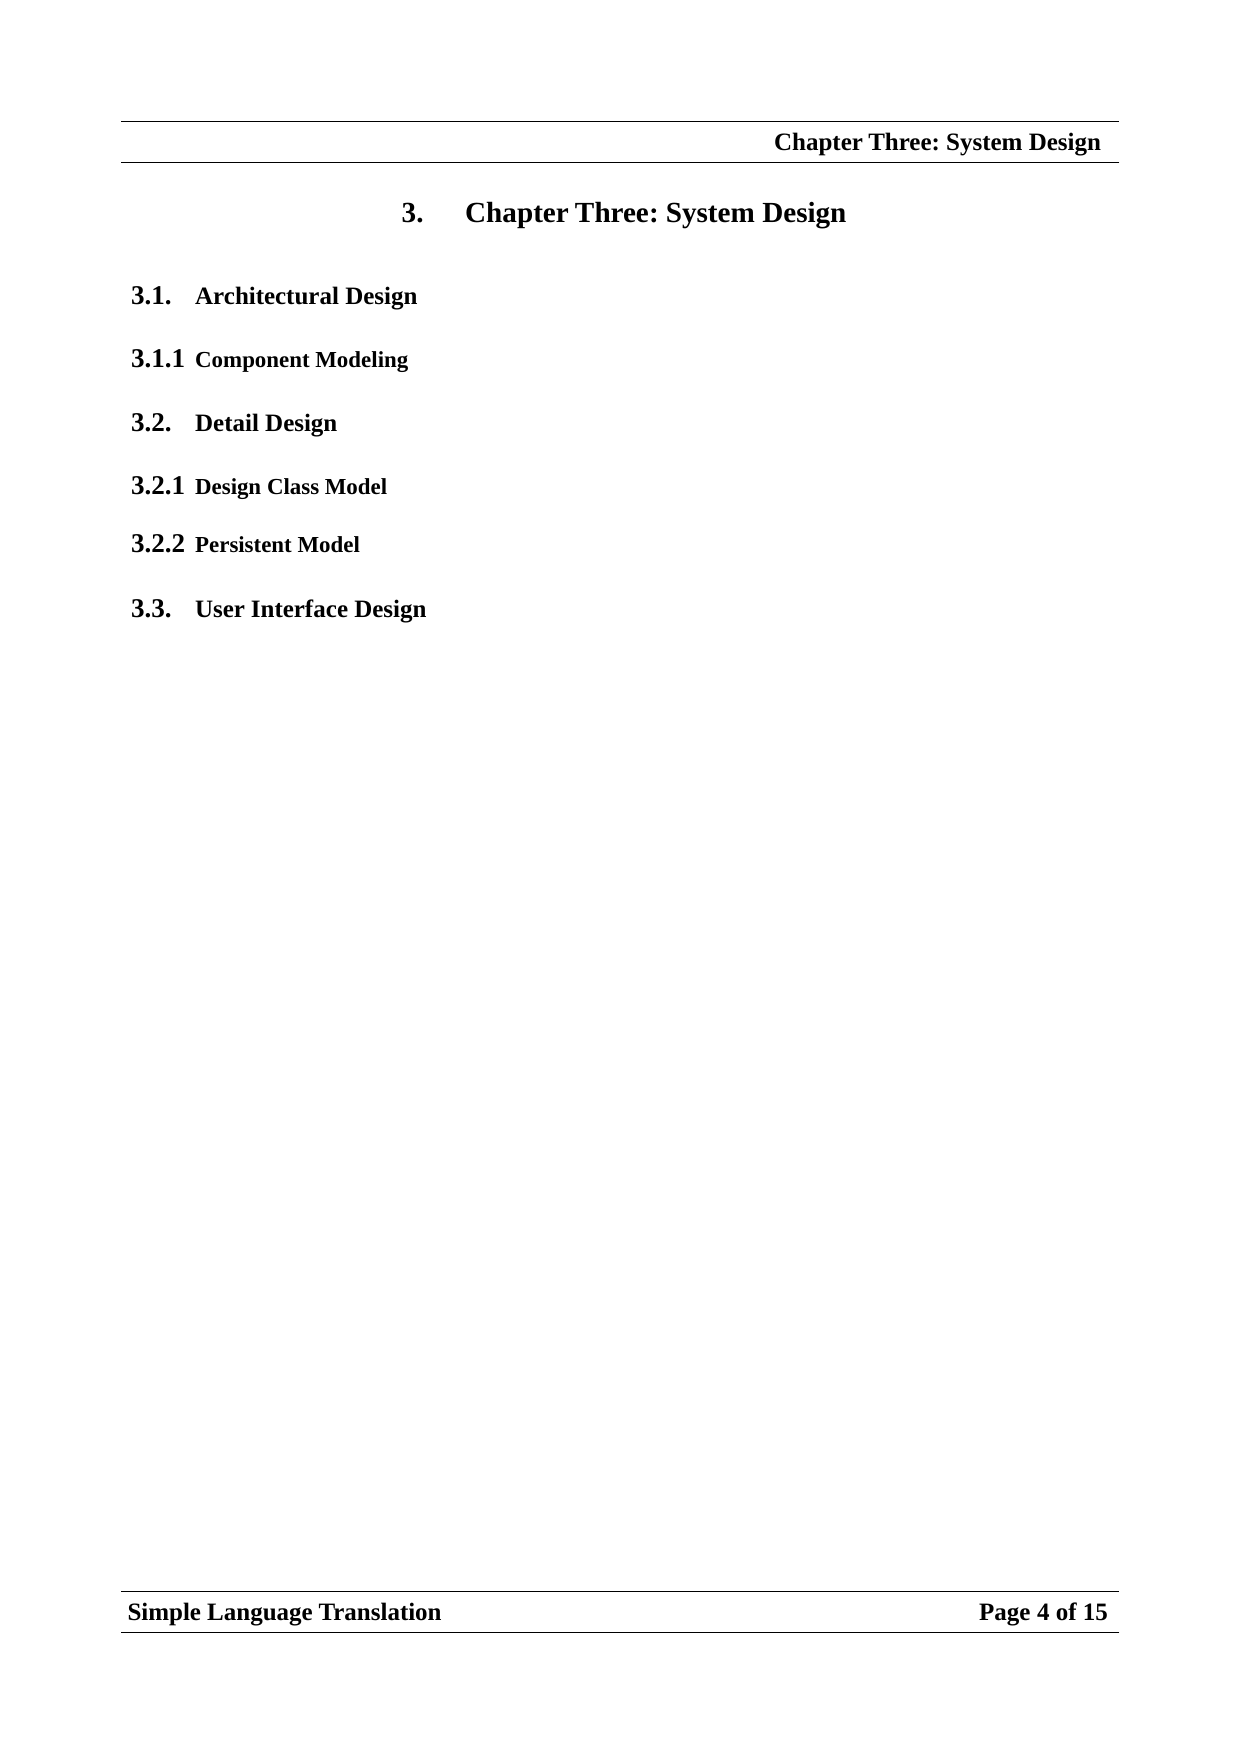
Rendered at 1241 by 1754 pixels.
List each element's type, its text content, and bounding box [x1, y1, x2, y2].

subtitle User Interface Design [121, 589, 1119, 623]
subtitle Design Class Model [121, 466, 1119, 500]
subtitle Chapter Three: System Design [121, 192, 1119, 229]
subtitle Component Modeling [121, 339, 1119, 373]
subtitle Architectural Design [121, 276, 1119, 310]
subtitle Persistent Model [121, 524, 1119, 558]
subtitle Detail Design [121, 403, 1119, 437]
